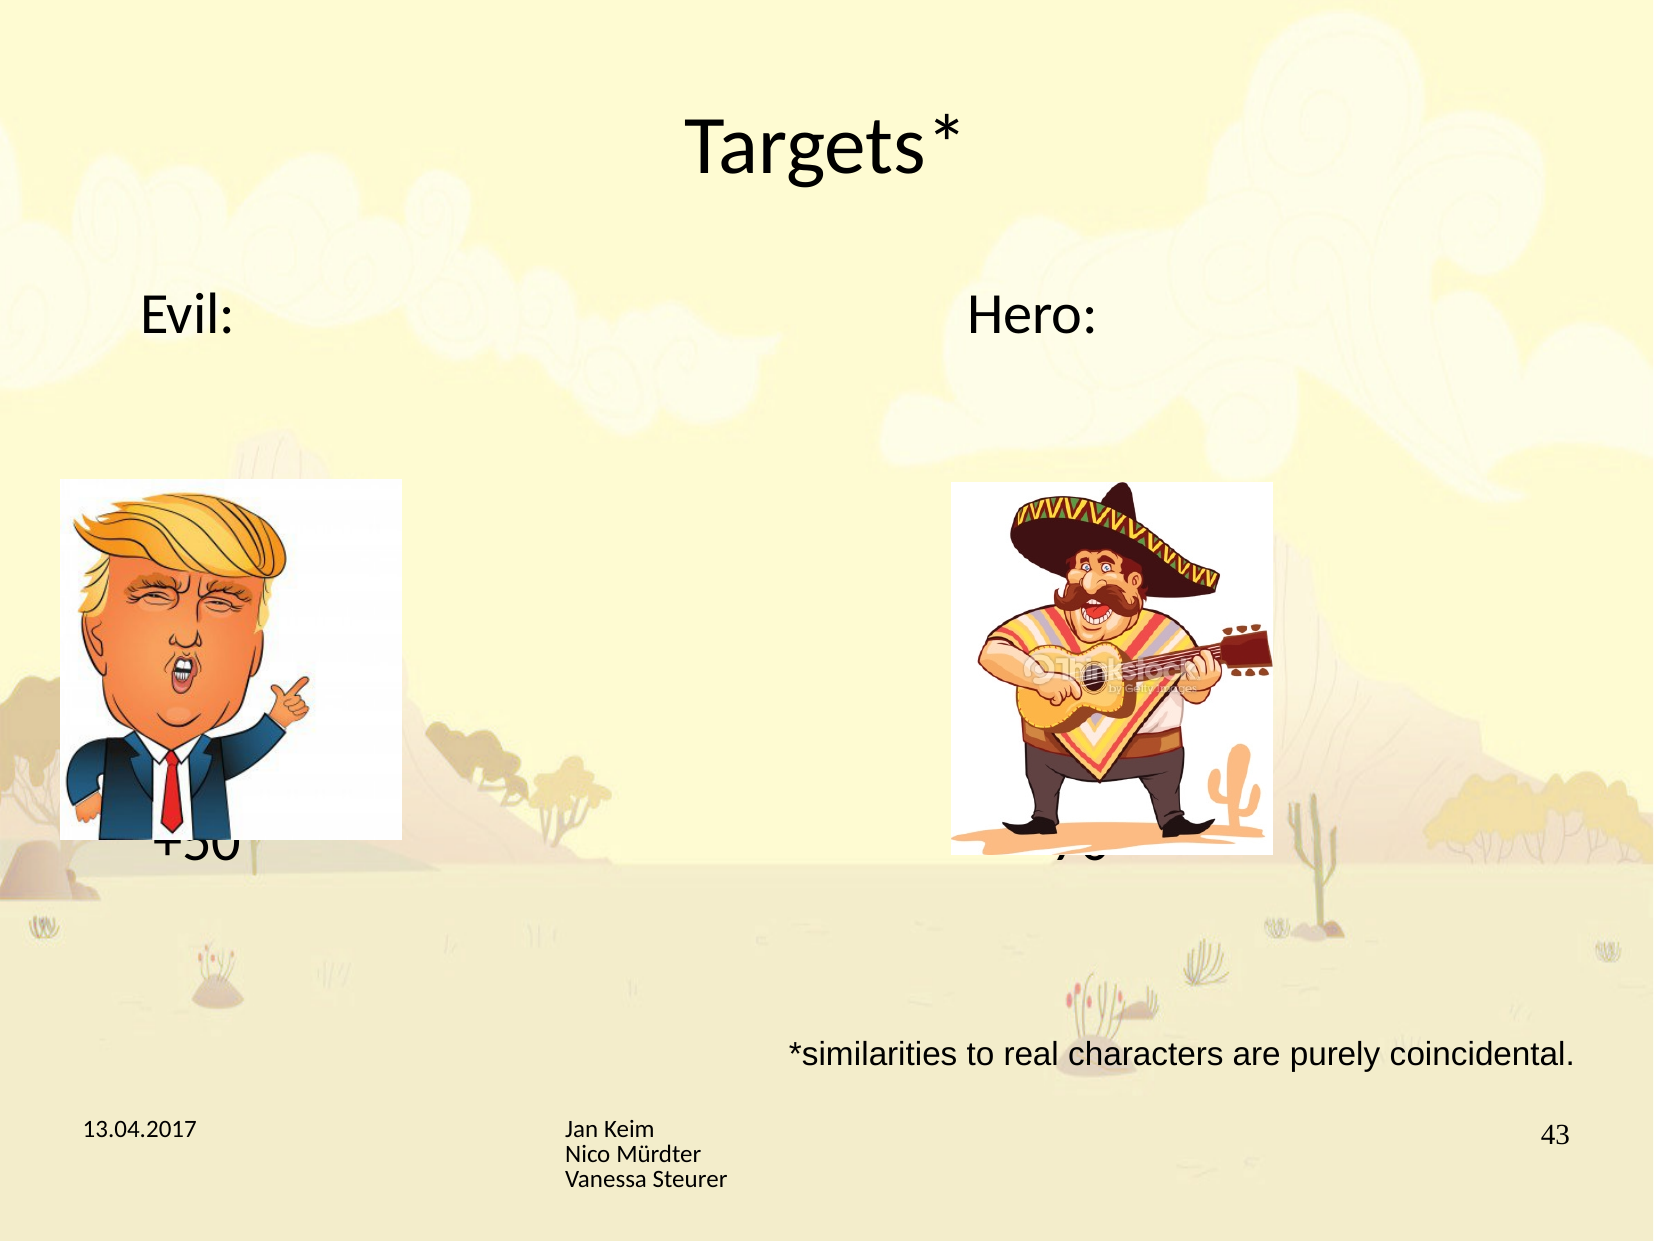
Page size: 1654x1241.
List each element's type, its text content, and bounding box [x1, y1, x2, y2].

text_box *similarities to real characters are purely coincidental. [774, 1028, 1592, 1081]
list Hero: -70 [870, 290, 1596, 1010]
title Targets* [82, 49, 1571, 257]
picture [0, 0, 1654, 1241]
list Evil: +50 [69, 290, 796, 1010]
